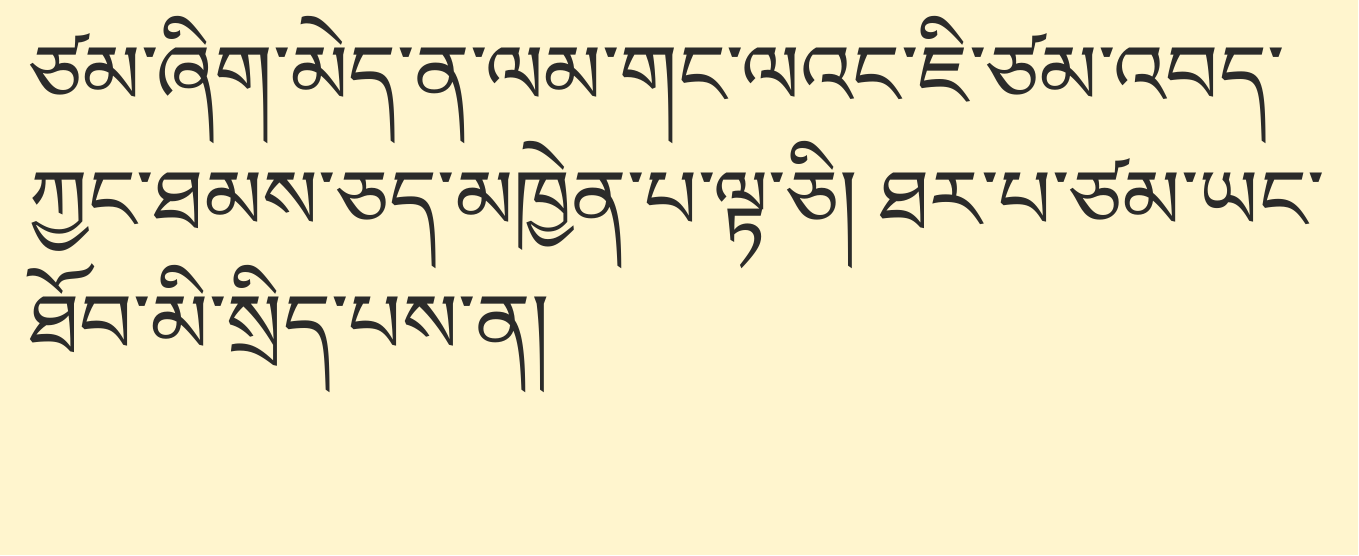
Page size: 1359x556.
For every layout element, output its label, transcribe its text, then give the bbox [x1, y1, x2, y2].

text ཙམ་ཞིག་མེད་ན་ལམ་གང་ལའང་ཇི་ཙམ་འབད་ཀྱང་ཐམས་ཅད་མཁྱེན་པ་ལྟ་ཅི། ཐར་པ་ཙམ་ཡང་ཐོབ་མི་སྲིད་པས་ན། [29, 29, 1346, 388]
